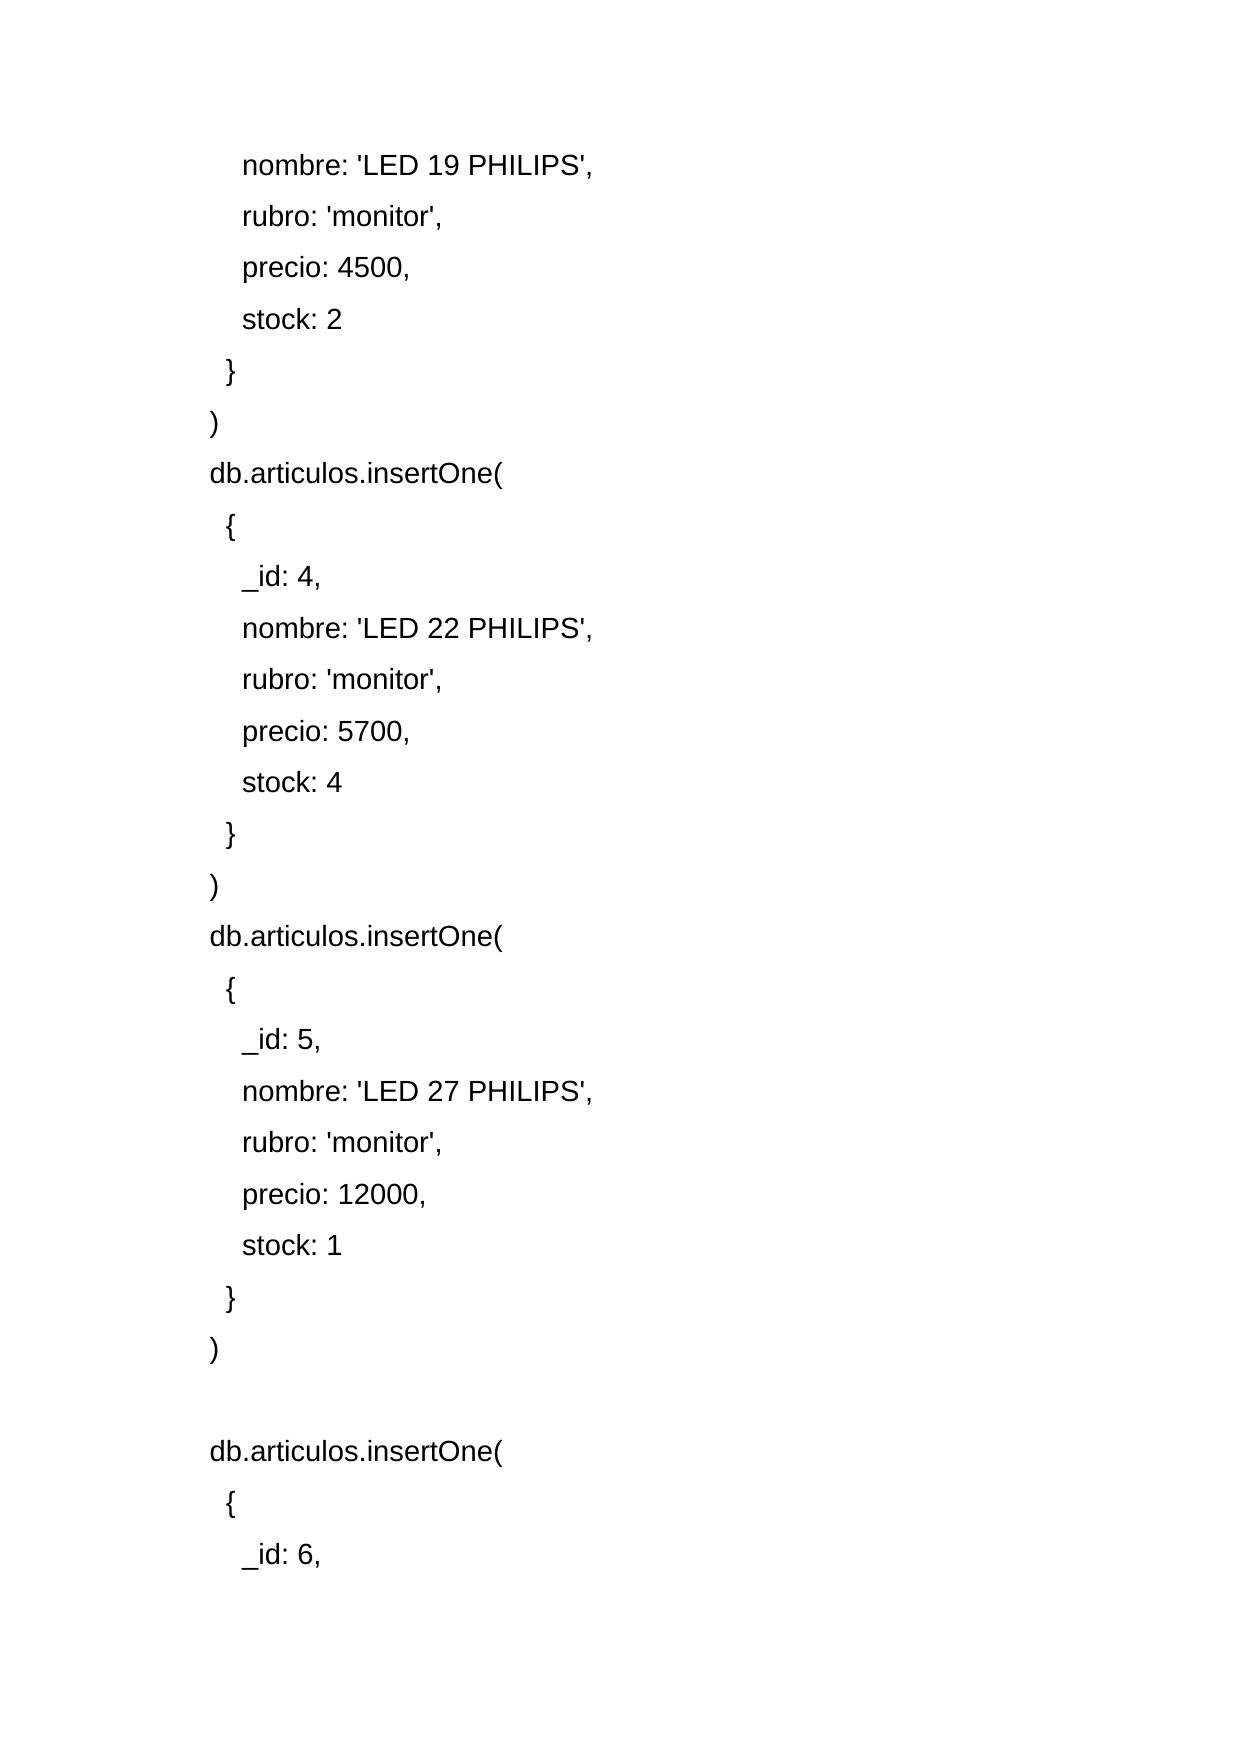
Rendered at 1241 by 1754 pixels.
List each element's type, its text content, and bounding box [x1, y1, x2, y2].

text precio: 5700, [177, 714, 1063, 747]
text _id: 5, [177, 1022, 1063, 1056]
text ) [177, 868, 1063, 902]
text { [177, 971, 1063, 1004]
text stock: 4 [177, 765, 1063, 799]
text _id: 6, [177, 1537, 1063, 1571]
text nombre: 'LED 22 PHILIPS', [177, 611, 1063, 644]
text rubro: 'monitor', [177, 199, 1063, 233]
text nombre: 'LED 19 PHILIPS', [177, 148, 1063, 181]
text stock: 1 [177, 1228, 1063, 1262]
text rubro: 'monitor', [177, 662, 1063, 696]
text precio: 12000, [177, 1177, 1063, 1210]
text { [177, 508, 1063, 541]
text db.articulos.insertOne( [177, 456, 1063, 490]
text stock: 2 [177, 302, 1063, 336]
text rubro: 'monitor', [177, 1125, 1063, 1159]
text nombre: 'LED 27 PHILIPS', [177, 1074, 1063, 1107]
text { [177, 1486, 1063, 1519]
text } [177, 1280, 1063, 1313]
text db.articulos.insertOne( [177, 919, 1063, 953]
text ) [177, 405, 1063, 438]
text } [177, 817, 1063, 850]
text } [177, 353, 1063, 387]
text precio: 4500, [177, 251, 1063, 284]
text _id: 4, [177, 559, 1063, 593]
text db.articulos.insertOne( [177, 1434, 1063, 1468]
text ) [177, 1331, 1063, 1365]
